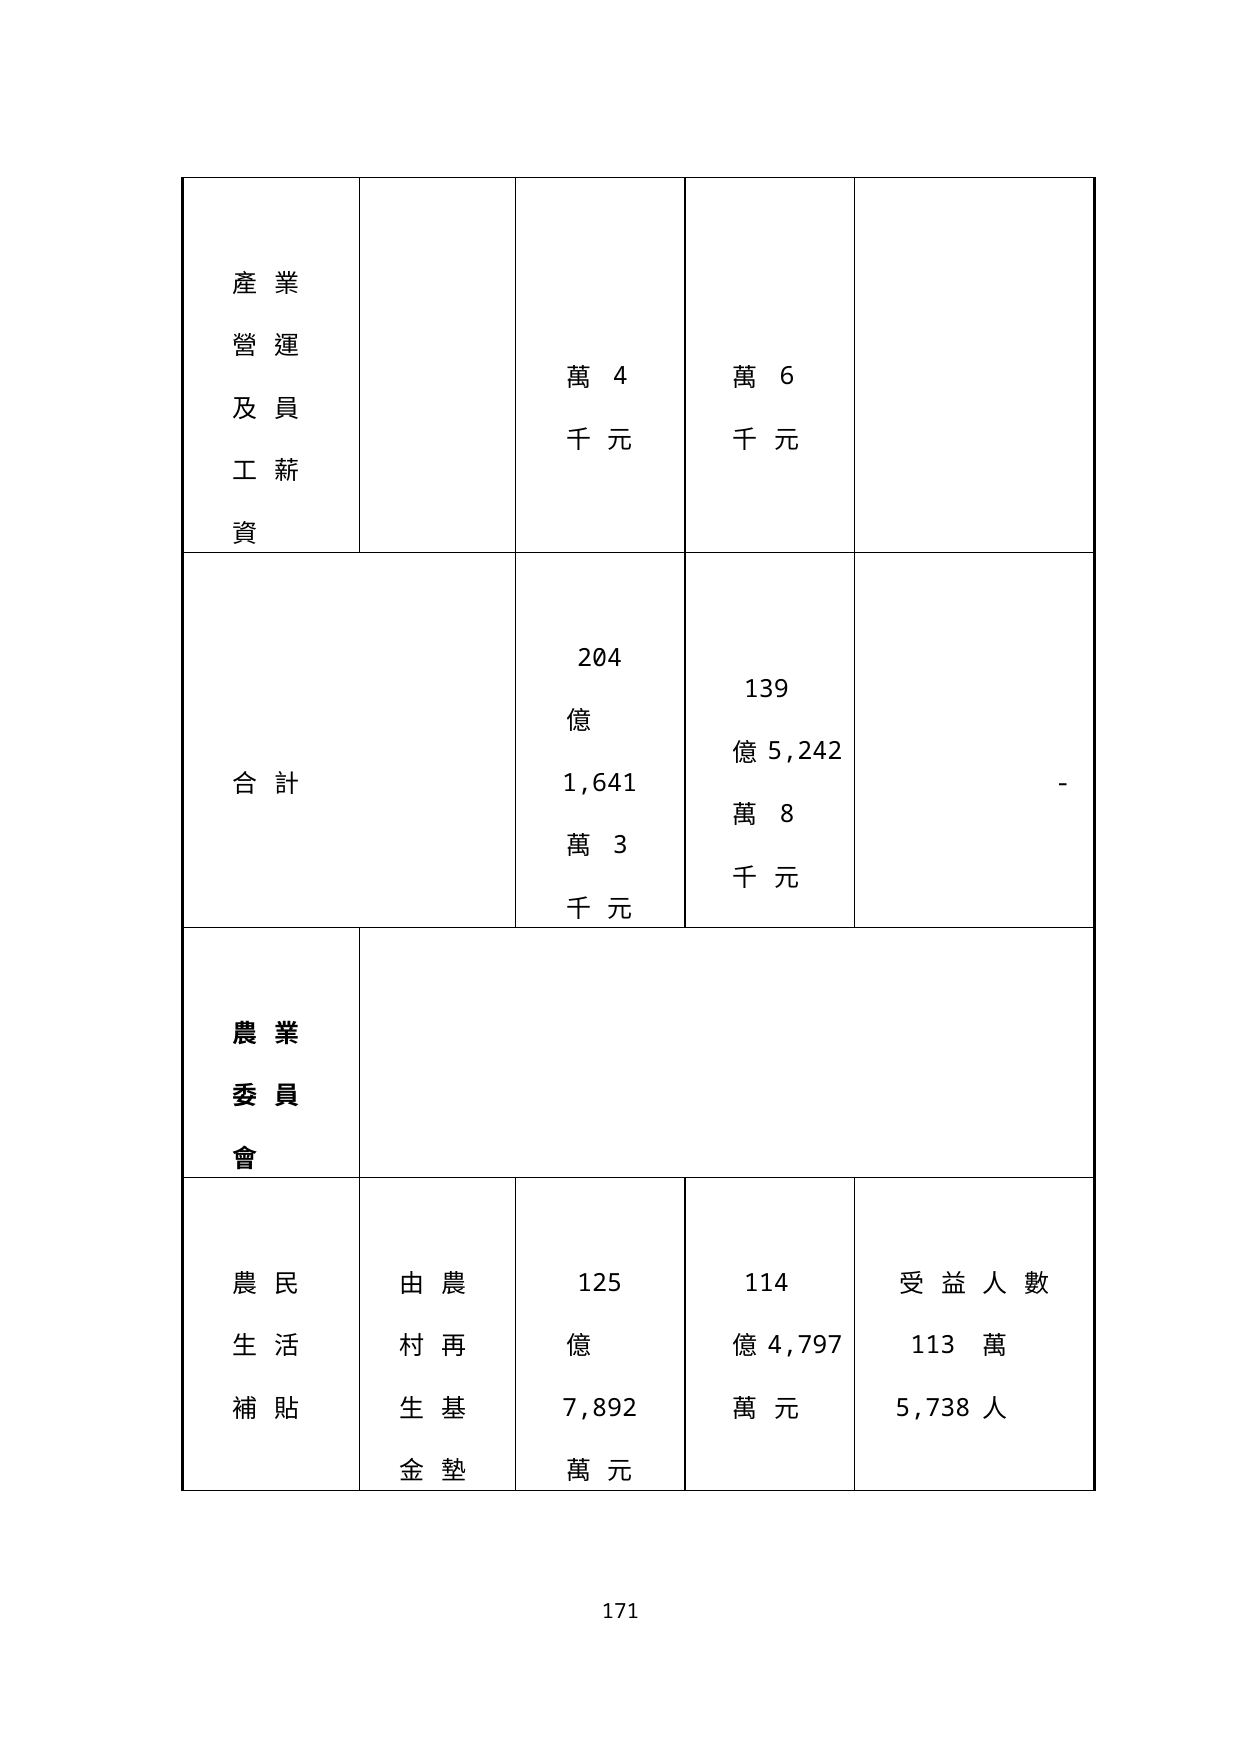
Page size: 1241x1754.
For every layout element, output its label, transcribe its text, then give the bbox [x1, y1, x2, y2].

table_cell 204億1,641萬3千元 [516, 553, 684, 927]
table_cell [360, 928, 1093, 1177]
table_cell 產業營運及員工薪資 [184, 178, 359, 552]
table_cell 114億4,797萬元 [686, 1178, 854, 1490]
table_cell [360, 178, 515, 552]
table_cell 農民生活補貼 [184, 1178, 359, 1490]
table_cell 萬6千元 [686, 178, 854, 552]
table_cell 125億7,892萬元 [516, 1178, 684, 1490]
table_cell 139億5,242萬8千元 [686, 553, 854, 927]
table_cell 農業委員會 [184, 928, 359, 1177]
table_cell 受益人數113萬5,738人 [855, 1178, 1093, 1490]
table_cell - [855, 178, 1093, 552]
table_cell - [855, 553, 1093, 927]
table_cell 由農村再生基金墊 [360, 1178, 515, 1490]
table_cell 合計 [184, 553, 515, 927]
table_cell 萬4千元 [516, 178, 684, 552]
